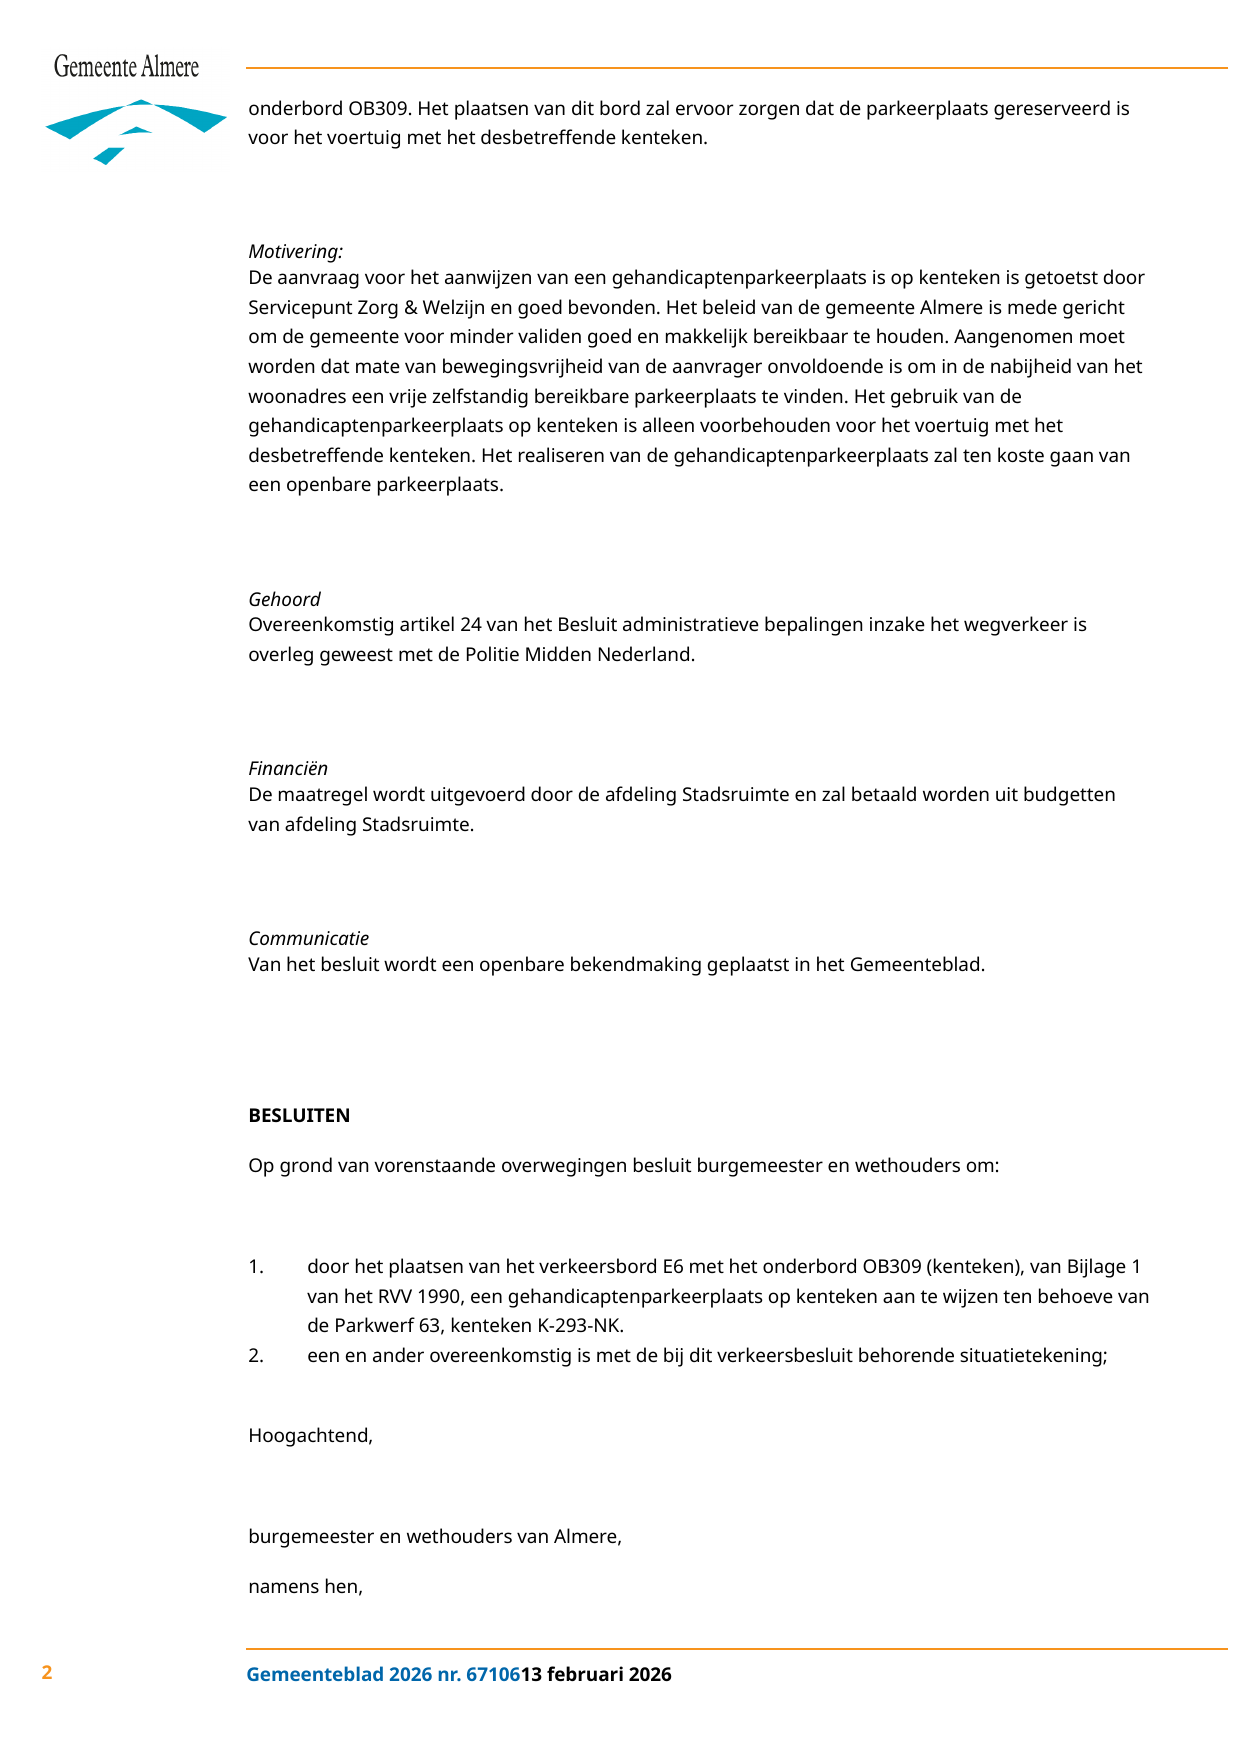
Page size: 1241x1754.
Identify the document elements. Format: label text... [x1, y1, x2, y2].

list door het plaatsen van het verkeersbord E6 met het onderbord OB309 (kenteken), van Bijlage 1 van het RVV 1990, een gehandicaptenparkeerplaats op kenteken aan te wijzen ten behoeve van de Parkwerf 63, kenteken K-293-NK. [248, 1253, 1152, 1338]
text Gehoord [248, 586, 1152, 612]
text Van het besluit wordt een openbare bekendmaking geplaatst in het Gemeenteblad. [248, 951, 1152, 977]
text De aanvraag voor het aanwijzen van een gehandicaptenparkeerplaats is op kenteken is getoetst door Servicepunt Zorg & Welzijn en goed bevonden. Het beleid van de gemeente Almere is mede gericht om de gemeente voor minder validen goed en makkelijk bereikbaar te houden. Aangenomen moet worden dat mate van bewegingsvrijheid van de aanvrager onvoldoende is om in de nabijheid van het woonadres een vrije zelfstandig bereikbare parkeerplaats te vinden. Het gebruik van de gehandicaptenparkeerplaats op kenteken is alleen voorbehouden voor het voertuig met het desbetreffende kenteken. Het realiseren van de gehandicaptenparkeerplaats zal ten koste gaan van een openbare parkeerplaats. [248, 264, 1152, 497]
picture [41, 47, 231, 172]
text Motivering: [248, 239, 1152, 264]
text Overeenkomstig artikel 24 van het Besluit administratieve bepalingen inzake het wegverkeer is overleg geweest met de Politie Midden Nederland. [248, 612, 1152, 667]
text Hoogachtend, [248, 1422, 1152, 1448]
text burgemeester en wethouders van Almere, [248, 1523, 1152, 1549]
text De maatregel wordt uitgevoerd door de afdeling Stadsruimte en zal betaald worden uit budgetten van afdeling Stadsruimte. [248, 781, 1152, 837]
text BESLUITEN [248, 1102, 1152, 1128]
text namens hen, [248, 1573, 1152, 1599]
list een en ander overeenkomstig is met de bij dit verkeersbesluit behorende situatietekening; [248, 1342, 1152, 1368]
text Op grond van vorenstaande overwegingen besluit burgemeester en wethouders om: [248, 1153, 1152, 1178]
text onderbord OB309. Het plaatsen van dit bord zal ervoor zorgen dat de parkeerplaats gereserveerd is voor het voertuig met het desbetreffende kenteken. [248, 95, 1152, 150]
text Communicatie [248, 925, 1152, 951]
text Financiën [248, 756, 1152, 781]
